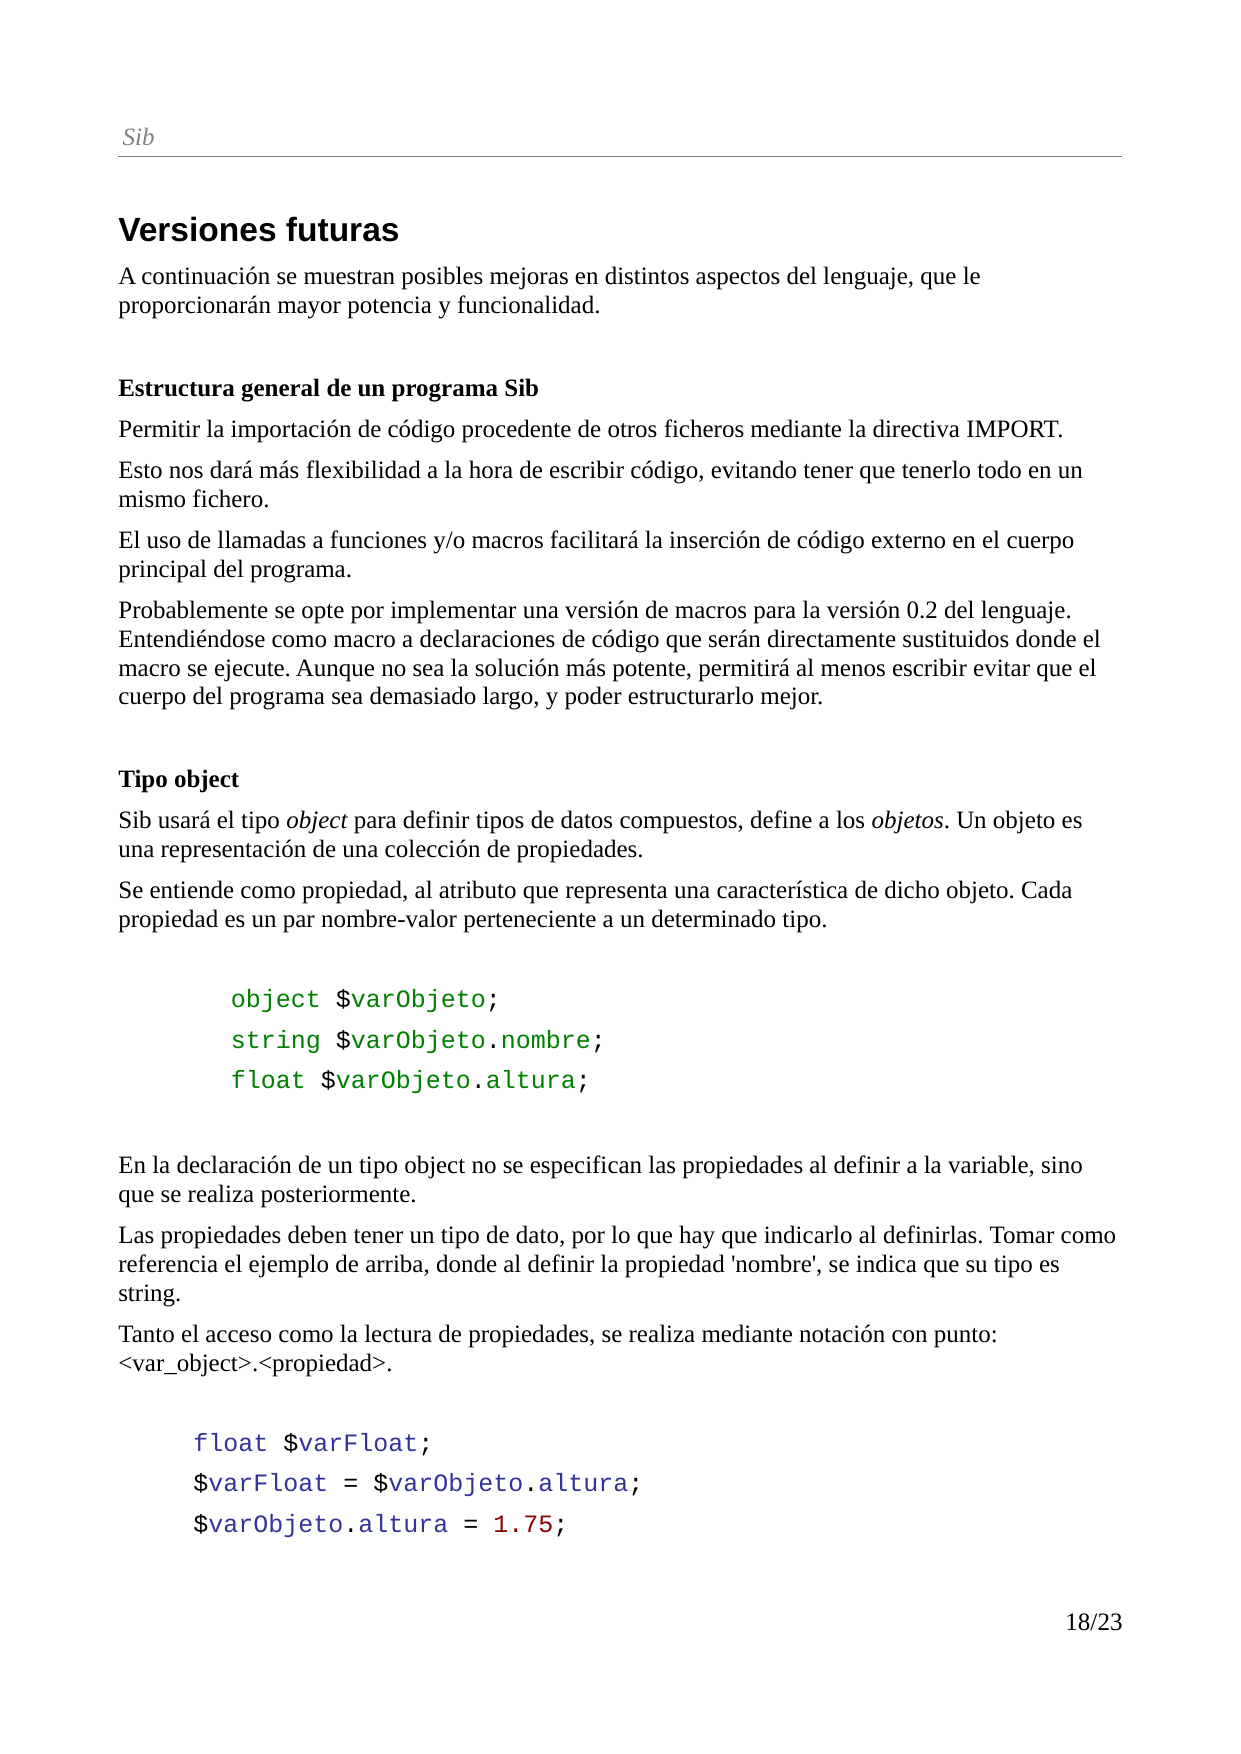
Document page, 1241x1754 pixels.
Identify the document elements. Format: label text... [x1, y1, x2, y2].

text Tanto el acceso como la lectura de propiedades, se realiza mediante notación con punto: <var_object>.<propiedad>. [118, 1319, 1122, 1376]
text Esto nos dará más flexibilidad a la hora de escribir código, evitando tener que tenerlo todo en un mismo fichero. [118, 455, 1122, 513]
text En la declaración de un tipo object no se especifican las propiedades al definir a la variable, sino que se realiza posteriormente. [118, 1150, 1122, 1208]
list $varObjeto.altura = 1.75; [156, 1512, 1122, 1540]
text A continuación se muestran posibles mejoras en distintos aspectos del lenguaje, que le proporcionarán mayor potencia y funcionalidad. [118, 261, 1122, 319]
list $varFloat = $varObjeto.altura; [156, 1471, 1122, 1499]
text Estructura general de un programa Sib [118, 373, 1122, 401]
text Las propiedades deben tener un tipo de dato, por lo que hay que indicarlo al definirlas. Tomar como referencia el ejemplo de arriba, donde al definir la propiedad 'nombre', se indica que su tipo es string. [118, 1220, 1122, 1306]
list object $varObjeto; [193, 986, 1122, 1015]
text Tipo object [118, 764, 1122, 793]
subtitle Versiones futuras [118, 210, 1122, 249]
text Permitir la importación de código procedente de otros ficheros mediante la directiva IMPORT. [118, 414, 1122, 443]
list float $varObjeto.altura; [193, 1068, 1122, 1096]
text Se entiende como propiedad, al atributo que representa una característica de dicho objeto. Cada propiedad es un par nombre-valor perteneciente a un determinado tipo. [118, 875, 1122, 933]
list float $varFloat; [156, 1430, 1122, 1458]
text Sib usará el tipo object para definir tipos de datos compuestos, define a los objetos. Un objeto es una representación de una colección de propiedades. [118, 805, 1122, 863]
list string $varObjeto.nombre; [193, 1027, 1122, 1056]
text El uso de llamadas a funciones y/o macros facilitará la inserción de código externo en el cuerpo principal del programa. [118, 525, 1122, 583]
text Probablemente se opte por implementar una versión de macros para la versión 0.2 del lenguaje. Entendiéndose como macro a declaraciones de código que serán directamente sustituidos donde el macro se ejecute. Aunque no sea la solución más potente, permitirá al menos escribir evitar que el cuerpo del programa sea demasiado largo, y poder estructurarlo mejor. [118, 595, 1122, 710]
